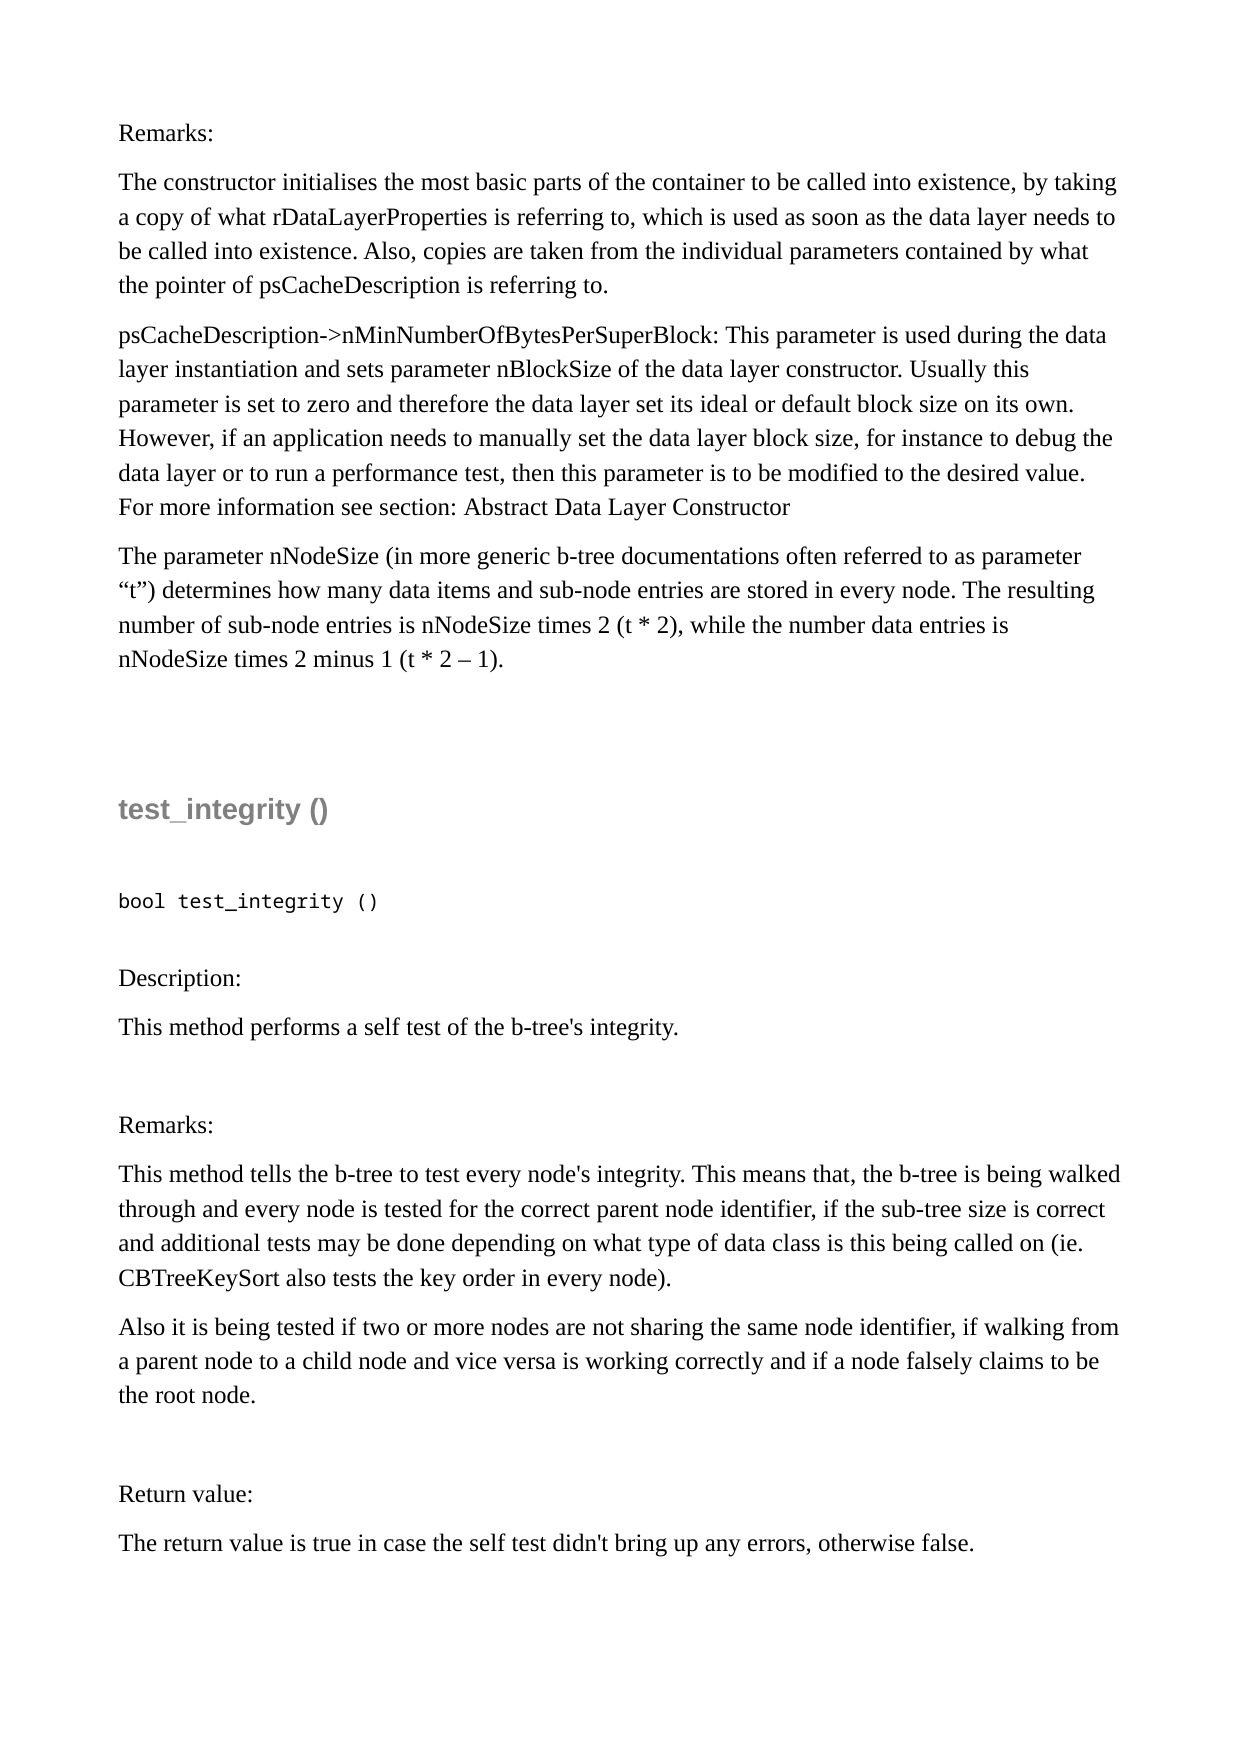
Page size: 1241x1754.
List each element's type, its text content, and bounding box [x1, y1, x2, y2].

text bool test_integrity () [118, 887, 1122, 914]
text The return value is true in case the self test didn't bring up any errors, otherwise false. [118, 1528, 1122, 1557]
text The constructor initialises the most basic parts of the container to be called into existence, by taking a copy of what rDataLayerProperties is referring to, which is used as soon as the data layer needs to be called into existence. Also, copies are taken from the individual parameters contained by what the pointer of psCacheDescription is referring to. [118, 167, 1122, 299]
text Description: [118, 963, 1122, 992]
text psCacheDescription->nMinNumberOfBytesPerSuperBlock: This parameter is used during the data layer instantiation and sets parameter nBlockSize of the data layer constructor. Usually this parameter is set to zero and therefore the data layer set its ideal or default block size on its own. However, if an application needs to manually set the data layer block size, for instance to debug the data layer or to run a performance test, then this parameter is to be modified to the desired value. For more information see section: Abstract Data Layer Constructor [118, 320, 1122, 521]
subtitle test_integrity () [118, 792, 1122, 825]
text Return value: [118, 1479, 1122, 1507]
text The parameter nNodeSize (in more generic b-tree documentations often referred to as parameter “t”) determines how many data items and sub-node entries are stored in every node. The resulting number of sub-node entries is nNodeSize times 2 (t * 2), while the number data entries is nNodeSize times 2 minus 1 (t * 2 – 1). [118, 541, 1122, 673]
text Also it is being tested if two or more nodes are not sharing the same node identifier, if walking from a parent node to a child node and vice versa is working correctly and if a node falsely claims to be the root node. [118, 1312, 1122, 1409]
text This method performs a self test of the b-tree's integrity. [118, 1012, 1122, 1041]
text Remarks: [118, 1110, 1122, 1139]
text Remarks: [118, 118, 1122, 147]
text This method tells the b-tree to test every node's integrity. This means that, the b-tree is being walked through and every node is tested for the correct parent node identifier, if the sub-tree size is correct and additional tests may be done depending on what type of data class is this being called on (ie. CBTreeKeySort also tests the key order in every node). [118, 1159, 1122, 1291]
